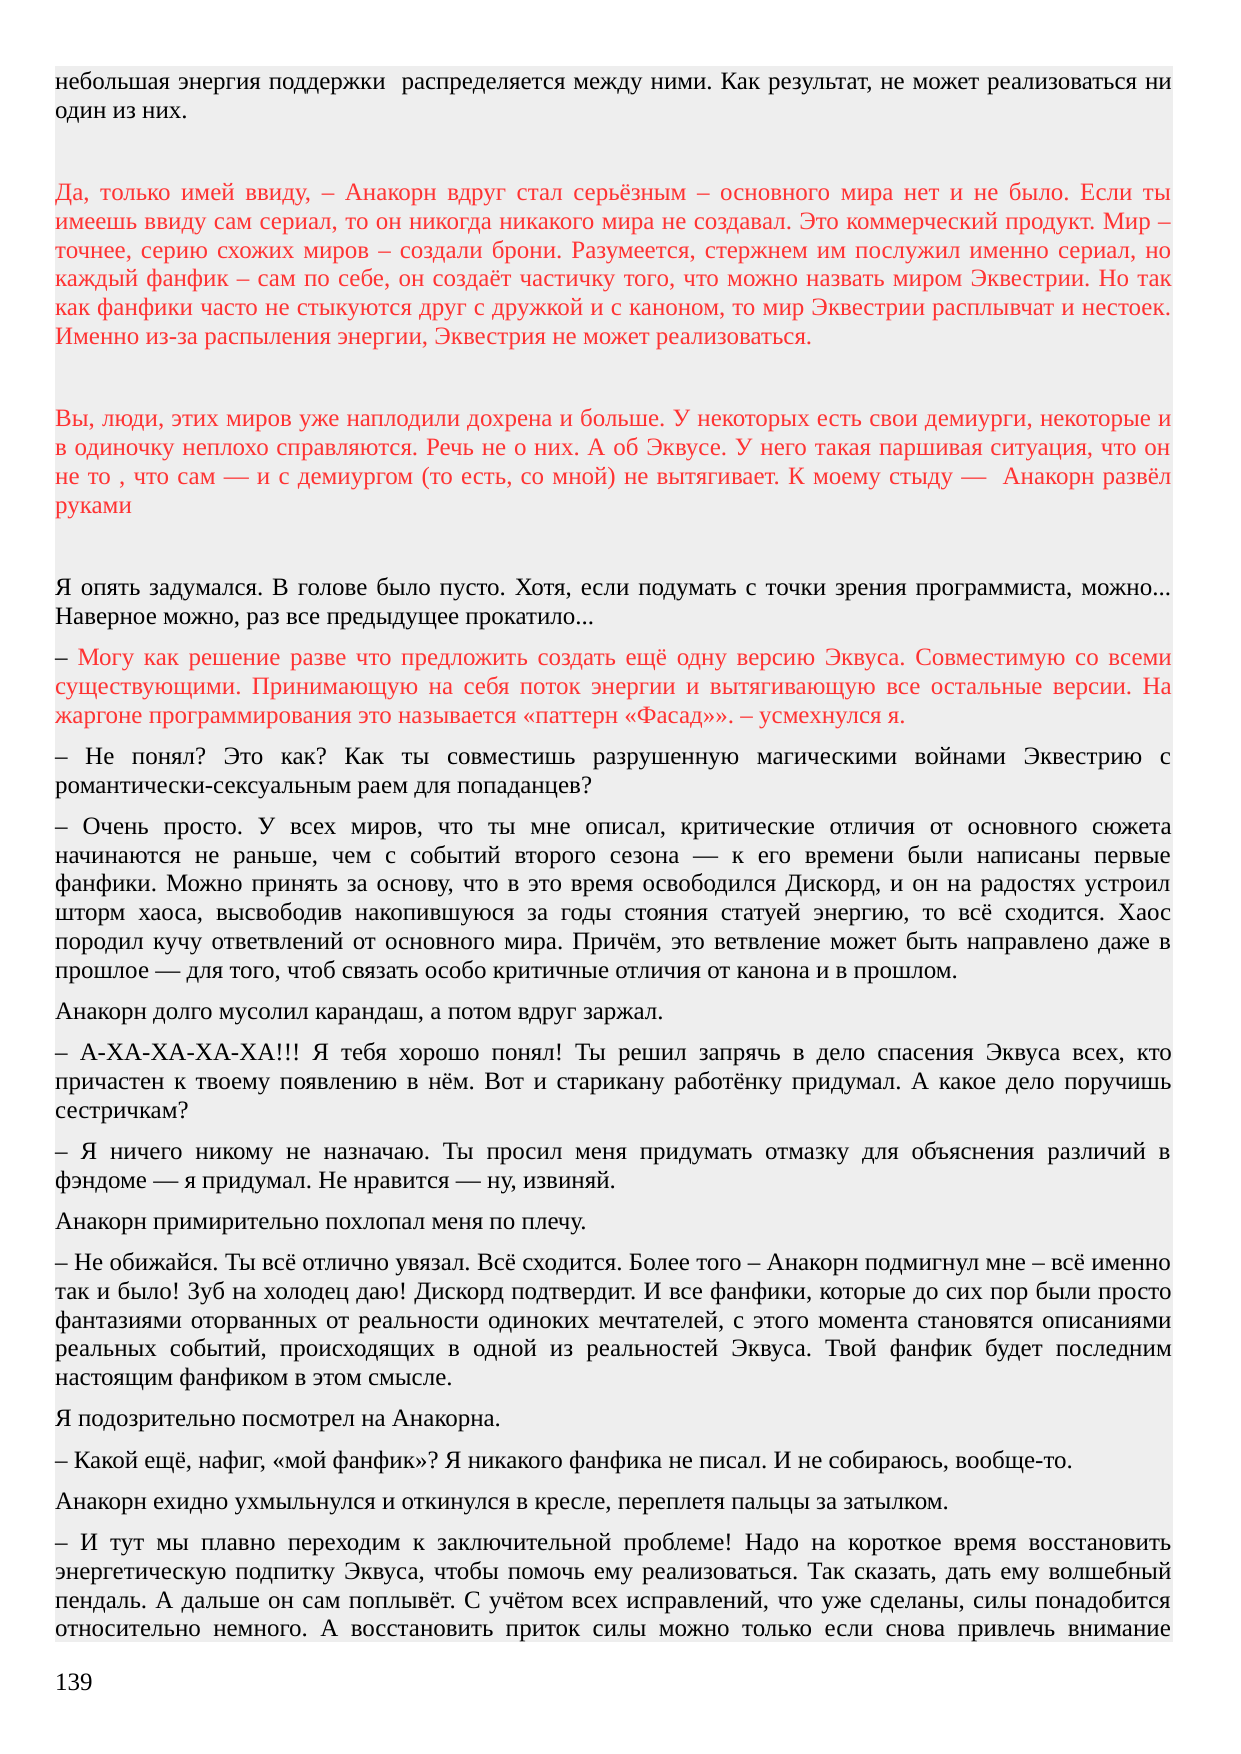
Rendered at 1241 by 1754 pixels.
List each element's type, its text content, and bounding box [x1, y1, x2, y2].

text Анакорн ехидно ухмыльнулся и откинулся в кресле, переплетя пальцы за затылком. [55, 1486, 1173, 1515]
text Я подозрительно посмотрел на Анакорна. [55, 1403, 1173, 1432]
text – Очень просто. У всех миров, что ты мне описал, критические отличия от основного сюжета начинаются не раньше, чем с событий второго сезона — к его времени были написаны первые фанфики. Можно принять за основу, что в это время освободился Дискорд, и он на радостях устроил шторм хаоса, высвободив накопившуюся за годы стояния статуей энергию, то всё сходится. Хаос породил кучу ответвлений от основного мира. Причём, это ветвление может быть направлено даже в прошлое — для того, чтоб связать особо критичные отличия от канона и в прошлом. [55, 811, 1173, 983]
text небольшая энергия поддержки распределяется между ними. Как результат, не может реализоваться ни один из них. [55, 66, 1173, 123]
text Анакорн долго мусолил карандаш, а потом вдруг заржал. [55, 996, 1173, 1025]
text – Могу как решение разве что предложить создать ещё одну версию Эквуса. Совместимую со всеми существующими. Принимающую на себя поток энергии и вытягивающую все остальные версии. На жаргоне программирования это называется «паттерн «Фасад»». – усмехнулся я. [55, 642, 1173, 728]
text – Какой ещё, нафиг, «мой фанфик»? Я никакого фанфика не писал. И не собираюсь, вообще-то. [55, 1445, 1173, 1473]
text – Я ничего никому не назначаю. Ты просил меня придумать отмазку для объяснения различий в фэндоме — я придумал. Не нравится — ну, извиняй. [55, 1136, 1173, 1193]
text – А-ХА-ХА-ХА-ХА!!! Я тебя хорошо понял! Ты решил запрячь в дело спасения Эквуса всех, кто причастен к твоему появлению в нём. Вот и старикану работёнку придумал. А какое дело поручишь сестричкам? [55, 1037, 1173, 1123]
text Анакорн примирительно похлопал меня по плечу. [55, 1206, 1173, 1235]
text Я опять задумался. В голове было пусто. Хотя, если подумать с точки зрения программиста, можно... Наверное можно, раз все предыдущее прокатило... [55, 572, 1173, 630]
text Вы, люди, этих миров уже наплодили дохрена и больше. У некоторых есть свои демиурги, некоторые и в одиночку неплохо справляются. Речь не о них. А об Эквусе. У него такая паршивая ситуация, что он не то , что сам — и с демиургом (то есть, со мной) не вытягивает. К моему стыду — Анакорн развёл руками [55, 403, 1173, 518]
text – Не обижайся. Ты всё отлично увязал. Всё сходится. Более того – Анакорн подмигнул мне – всё именно так и было! Зуб на холодец даю! Дискорд подтвердит. И все фанфики, которые до сих пор были просто фантазиями оторванных от реальности одиноких мечтателей, с этого момента становятся описаниями реальных событий, происходящих в одной из реальностей Эквуса. Твой фанфик будет последним настоящим фанфиком в этом смысле. [55, 1247, 1173, 1391]
text – Не понял? Это как? Как ты совместишь разрушенную магическими войнами Эквестрию с романтически-сексуальным раем для попаданцев? [55, 741, 1173, 798]
text – И тут мы плавно переходим к заключительной проблеме! Надо на короткое время восстановить энергетическую подпитку Эквуса, чтобы помочь ему реализоваться. Так сказать, дать ему волшебный пендаль. А дальше он сам поплывёт. С учётом всех исправлений, что уже сделаны, силы понадобится относительно немного. А восстановить приток силы можно только если снова привлечь внимание [55, 1527, 1173, 1642]
text Да, только имей ввиду, – Анакорн вдруг стал серьёзным – основного мира нет и не было. Если ты имеешь ввиду сам сериал, то он никогда никакого мира не создавал. Это коммерческий продукт. Мир – точнее, серию схожих миров – создали брони. Разумеется, стержнем им послужил именно сериал, но каждый фанфик – сам по себе, он создаёт частичку того, что можно назвать миром Эквестрии. Но так как фанфики часто не стыкуются друг с дружкой и с каноном, то мир Эквестрии расплывчат и нестоек. Именно из-за распыления энергии, Эквестрия не может реализоваться. [55, 177, 1173, 350]
